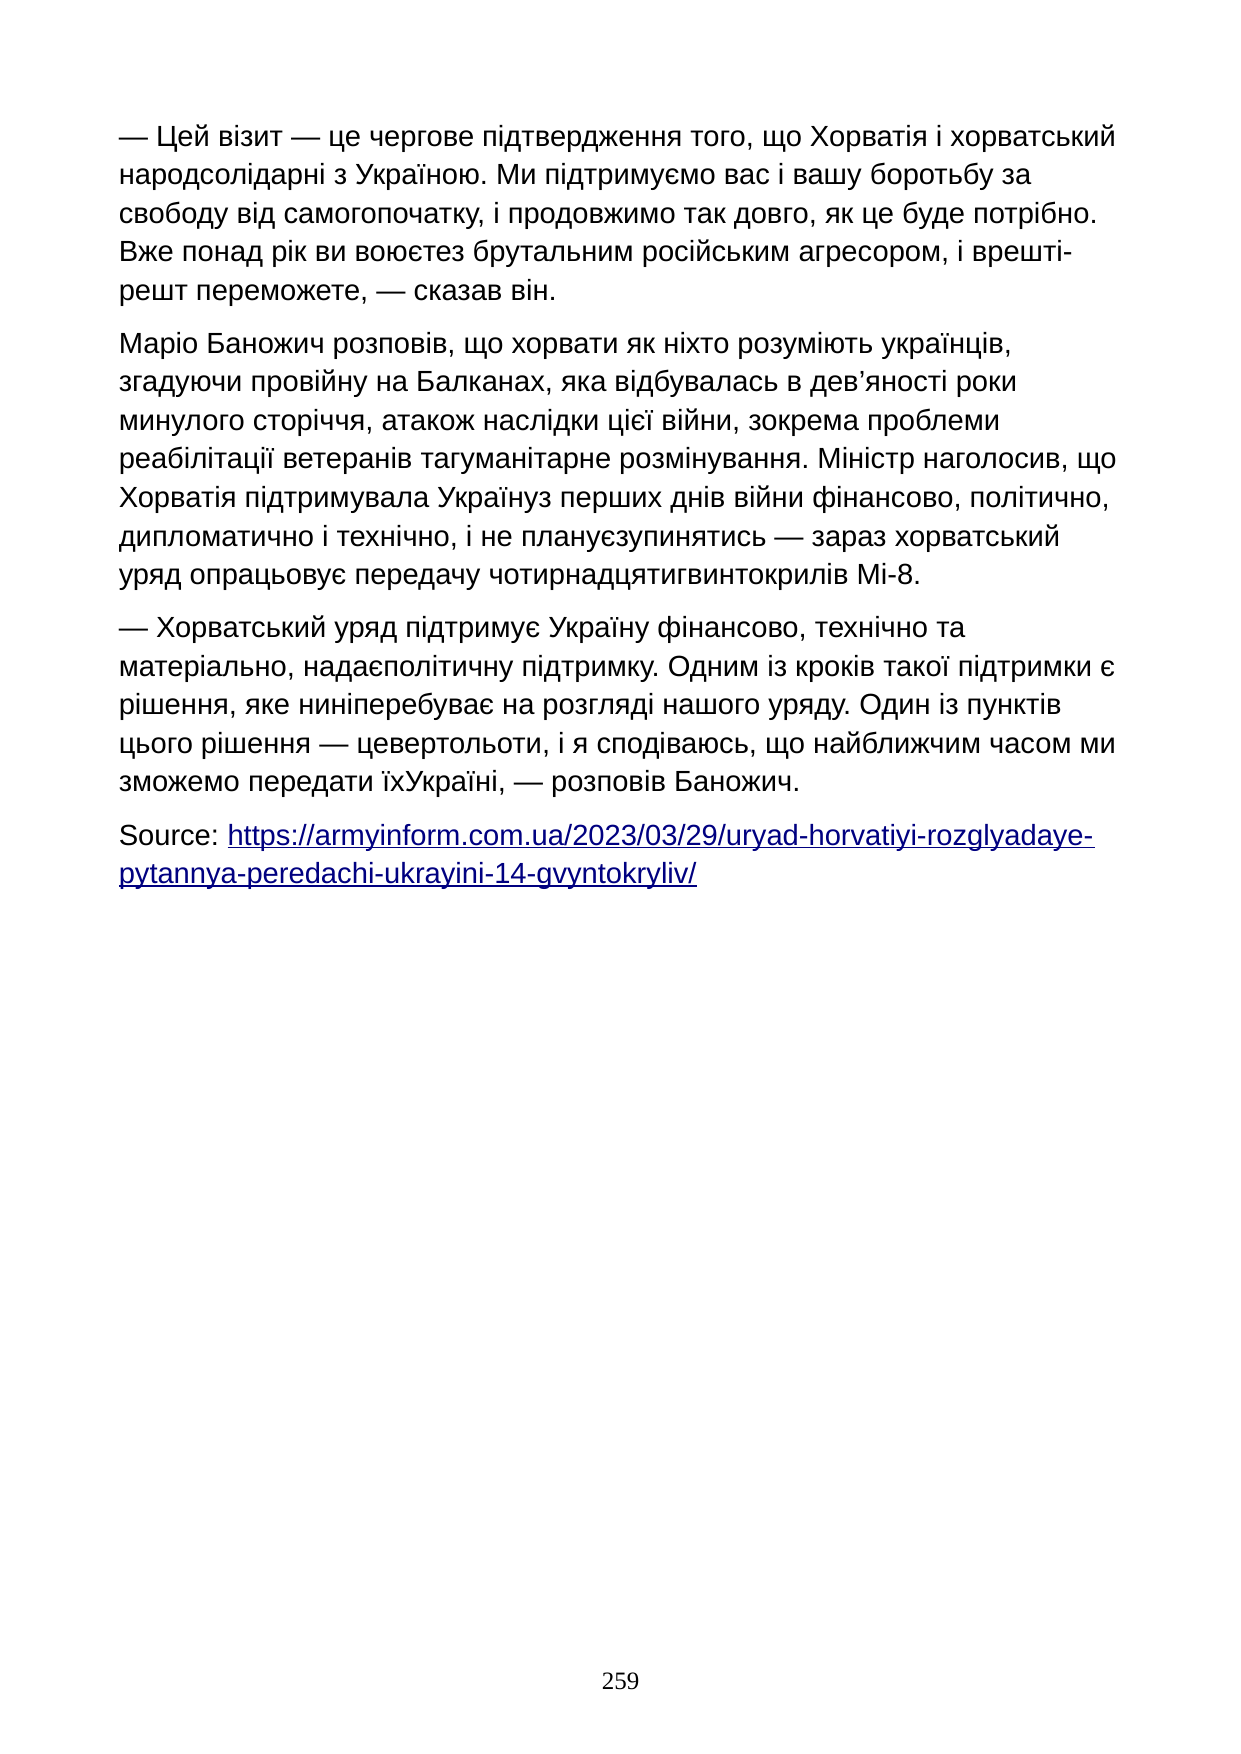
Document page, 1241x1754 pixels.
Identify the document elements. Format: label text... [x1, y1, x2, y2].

text — Хорватський уряд підтримує Україну фінансово, технічно та матеріально, надаєполітичну підтримку. Одним із кроків такої підтримки є рішення, яке ниніперебуває на розгляді нашого уряду. Один із пунктів цього рішення — цевертольоти, і я сподіваюсь, що найближчим часом ми зможемо передати їхУкраїні, — розповів Баножич. [118, 610, 1122, 798]
text Маріо Баножич розповів, що хорвати як ніхто розуміють українців, згадуючи провійну на Балканах, яка відбувалась в дев’яності роки минулого сторіччя, атакож наслідки цієї війни, зокрема проблеми реабілітації ветеранів тагуманітарне розмінування. Міністр наголосив, що Хорватія підтримувала Українуз перших днів війни фінансово, політично, дипломатично і технічно, і не плануєзупинятись — зараз хорватський уряд опрацьовує передачу чотирнадцятигвинтокрилів Мі-8. [118, 326, 1122, 591]
text Source: https://armyinform.com.ua/2023/03/29/uryad-horvatiyi-rozglyadaye-pytannya-peredachi-ukrayini-14-gvyntokryliv/ [118, 817, 1122, 889]
text — Цей візит — це чергове підтвердження того, що Хорватія і хорватський народсолідарні з Україною. Ми підтримуємо вас і вашу боротьбу за свободу від самогопочатку, і продовжимо так довго, як це буде потрібно. Вже понад рік ви воюєтез брутальним російським агресором, і врешті-решт переможете, — сказав він. [118, 118, 1122, 306]
